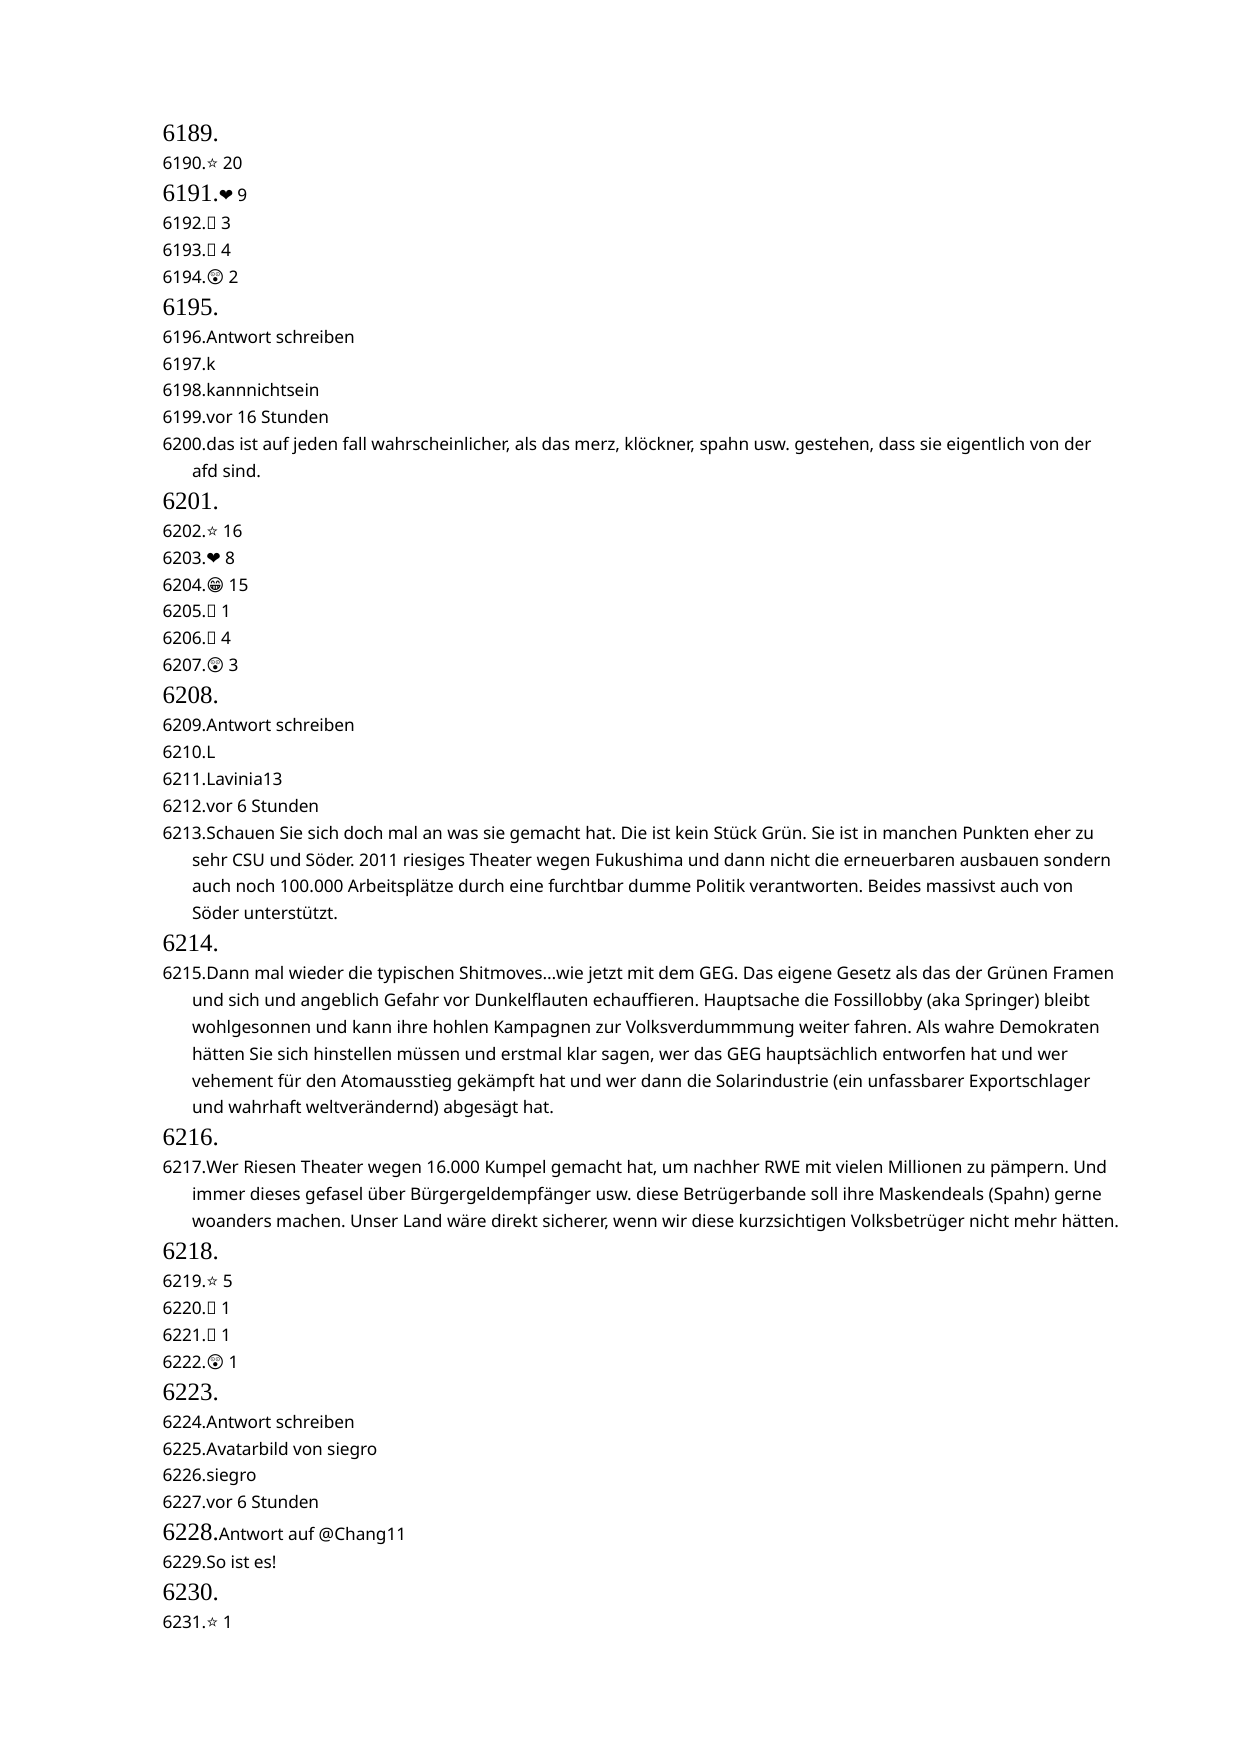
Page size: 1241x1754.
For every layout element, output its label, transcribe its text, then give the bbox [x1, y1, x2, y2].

list Antwort schreiben [162, 1410, 1122, 1433]
list 🙁 3 [162, 211, 1122, 234]
list ❤️ 9 [162, 178, 1122, 207]
list vor 16 Stunden [162, 405, 1122, 429]
list 😲 2 [162, 265, 1122, 288]
list Antwort schreiben [162, 713, 1122, 737]
list ⭐️ 20 [162, 151, 1122, 174]
list 🙁 1 [162, 1296, 1122, 1319]
list 🤨 4 [162, 238, 1122, 261]
list vor 6 Stunden [162, 1490, 1122, 1514]
list siegro [162, 1463, 1122, 1487]
list Lavinia13 [162, 767, 1122, 790]
list ⭐️ 16 [162, 519, 1122, 542]
list 🙁 1 [162, 599, 1122, 623]
list 🤨 4 [162, 626, 1122, 650]
list ⭐️ 5 [162, 1269, 1122, 1293]
list Schauen Sie sich doch mal an was sie gemacht hat. Die ist kein Stück Grün. Sie ist in manchen Punkten eher zu sehr CSU und Söder. 2011 riesiges Theater wegen Fukushima und dann nicht die erneuerbaren ausbauen sondern auch noch 100.000 Arbeitsplätze durch eine furchtbar dumme Politik verantworten. Beides massivst auch von Söder unterstützt. [162, 821, 1122, 925]
list 😁 15 [162, 573, 1122, 596]
list das ist auf jeden fall wahrscheinlicher, als das merz, klöckner, spahn usw. gestehen, dass sie eigentlich von der afd sind. [162, 432, 1122, 482]
list Antwort auf @Chang11 [162, 1517, 1122, 1546]
list k [162, 352, 1122, 375]
list ❤️ 8 [162, 546, 1122, 569]
list 😲 1 [162, 1350, 1122, 1373]
list ⭐️ 1 [162, 1610, 1122, 1633]
list Avatarbild von siegro [162, 1437, 1122, 1460]
list So ist es! [162, 1550, 1122, 1574]
list 😲 3 [162, 653, 1122, 677]
list vor 6 Stunden [162, 794, 1122, 817]
list Antwort schreiben [162, 325, 1122, 348]
list L [162, 740, 1122, 763]
list 🤨 1 [162, 1323, 1122, 1346]
list Dann mal wieder die typischen Shitmoves…wie jetzt mit dem GEG. Das eigene Gesetz als das der Grünen Framen und sich und angeblich Gefahr vor Dunkelflauten echauffieren. Hauptsache die Fossillobby (aka Springer) bleibt wohlgesonnen und kann ihre hohlen Kampagnen zur Volksverdummmung weiter fahren. Als wahre Demokraten hätten Sie sich hinstellen müssen und erstmal klar sagen, wer das GEG hauptsächlich entworfen hat und wer vehement für den Atomausstieg gekämpft hat und wer dann die Solarindustrie (ein unfassbarer Exportschlager und wahrhaft weltverändernd) abgesägt hat. [162, 961, 1122, 1119]
list Wer Riesen Theater wegen 16.000 Kumpel gemacht hat, um nachher RWE mit vielen Millionen zu pämpern. Und immer dieses gefasel über Bürgergeldempfänger usw. diese Betrügerbande soll ihre Maskendeals (Spahn) gerne woanders machen. Unser Land wäre direkt sicherer, wenn wir diese kurzsichtigen Volksbetrüger nicht mehr hätten. [162, 1156, 1122, 1233]
list kannnichtsein [162, 378, 1122, 402]
